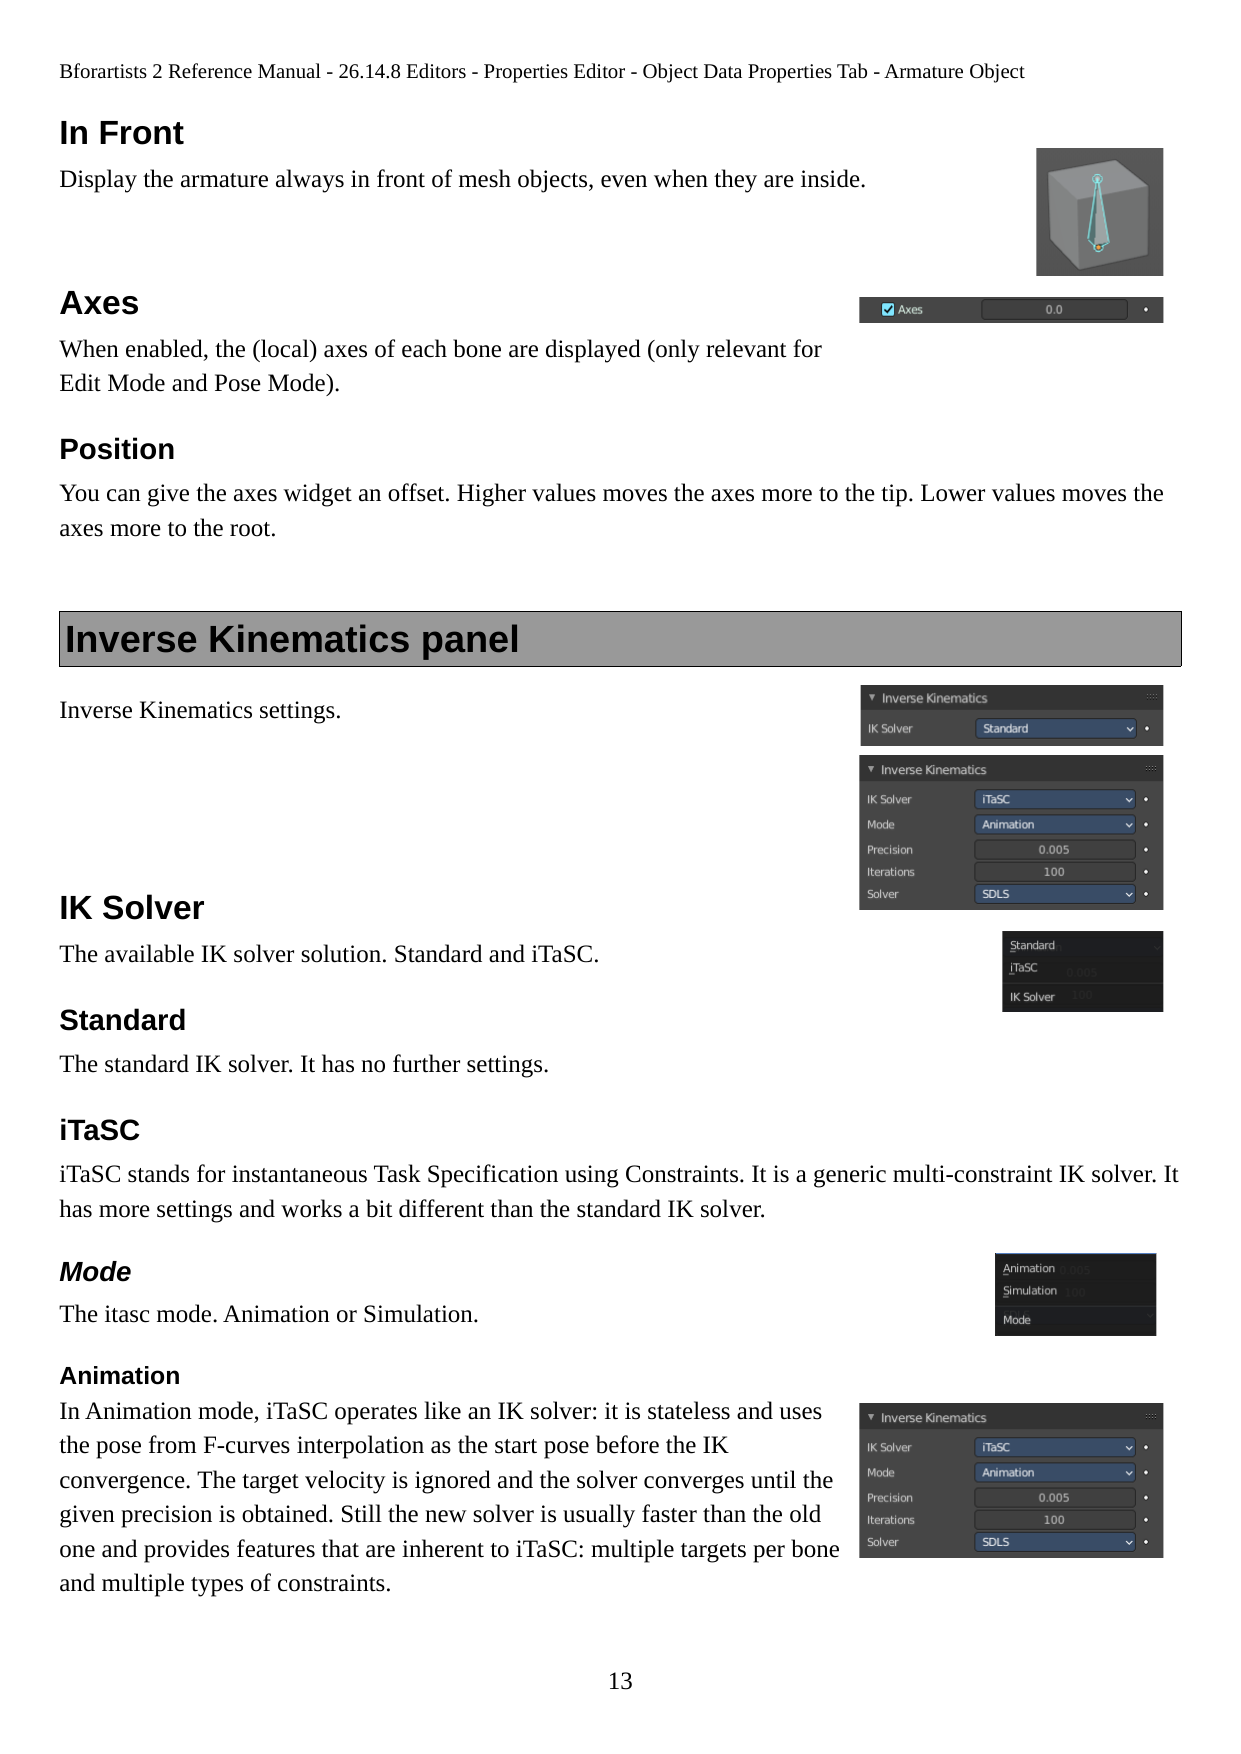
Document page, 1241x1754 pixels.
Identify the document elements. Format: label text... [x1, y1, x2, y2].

subtitle IK Solver [59, 888, 1181, 927]
table_header Inverse Kinematics panel [60, 612, 1181, 666]
text The standard IK solver. It has no further settings. [59, 1049, 1181, 1078]
picture [859, 297, 1164, 323]
picture [1036, 148, 1164, 276]
text iTaSC stands for instantaneous Task Specification using Constraints. It is a generic multi-constraint IK solver. It has more settings and works a bit different than the standard IK solver. [59, 1159, 1181, 1222]
subtitle In Front [59, 113, 1181, 151]
text Display the armature always in front of mesh objects, even when they are inside. [59, 164, 1036, 192]
picture [995, 1253, 1157, 1336]
subtitle Standard [59, 1003, 1181, 1037]
picture [859, 1403, 1164, 1558]
picture [1002, 931, 1164, 1012]
subtitle Mode [59, 1255, 995, 1287]
subtitle Animation [59, 1361, 1181, 1390]
text You can give the axes widget an offset. Higher values moves the axes more to the tip. Lower values moves the axes more to the root. [59, 478, 1181, 541]
text When enabled, the (local) axes of each bone are displayed (only relevant for Edit Mode and Pose Mode). [59, 334, 1181, 397]
text The available IK solver solution. Standard and iTaSC. [59, 939, 1002, 968]
subtitle iTaSC [59, 1113, 1181, 1147]
text The itasc mode. Animation or Simulation. [59, 1299, 995, 1328]
text In Animation mode, iTaSC operates like an IK solver: it is stateless and uses the pose from F-curves interpolation as the start pose before the IK convergence. The target velocity is ignored and the solver converges until the given precision is obtained. Still the new solver is usually faster than the old one and provides features that are inherent to iTaSC: multiple targets per bone and multiple types of constraints. [59, 1396, 1181, 1597]
subtitle Axes [59, 283, 1181, 321]
picture [860, 685, 1164, 746]
picture [859, 755, 1164, 910]
text Inverse Kinematics settings. [59, 695, 860, 724]
subtitle Position [59, 432, 1181, 466]
subtitle [1157, 1255, 1181, 1287]
